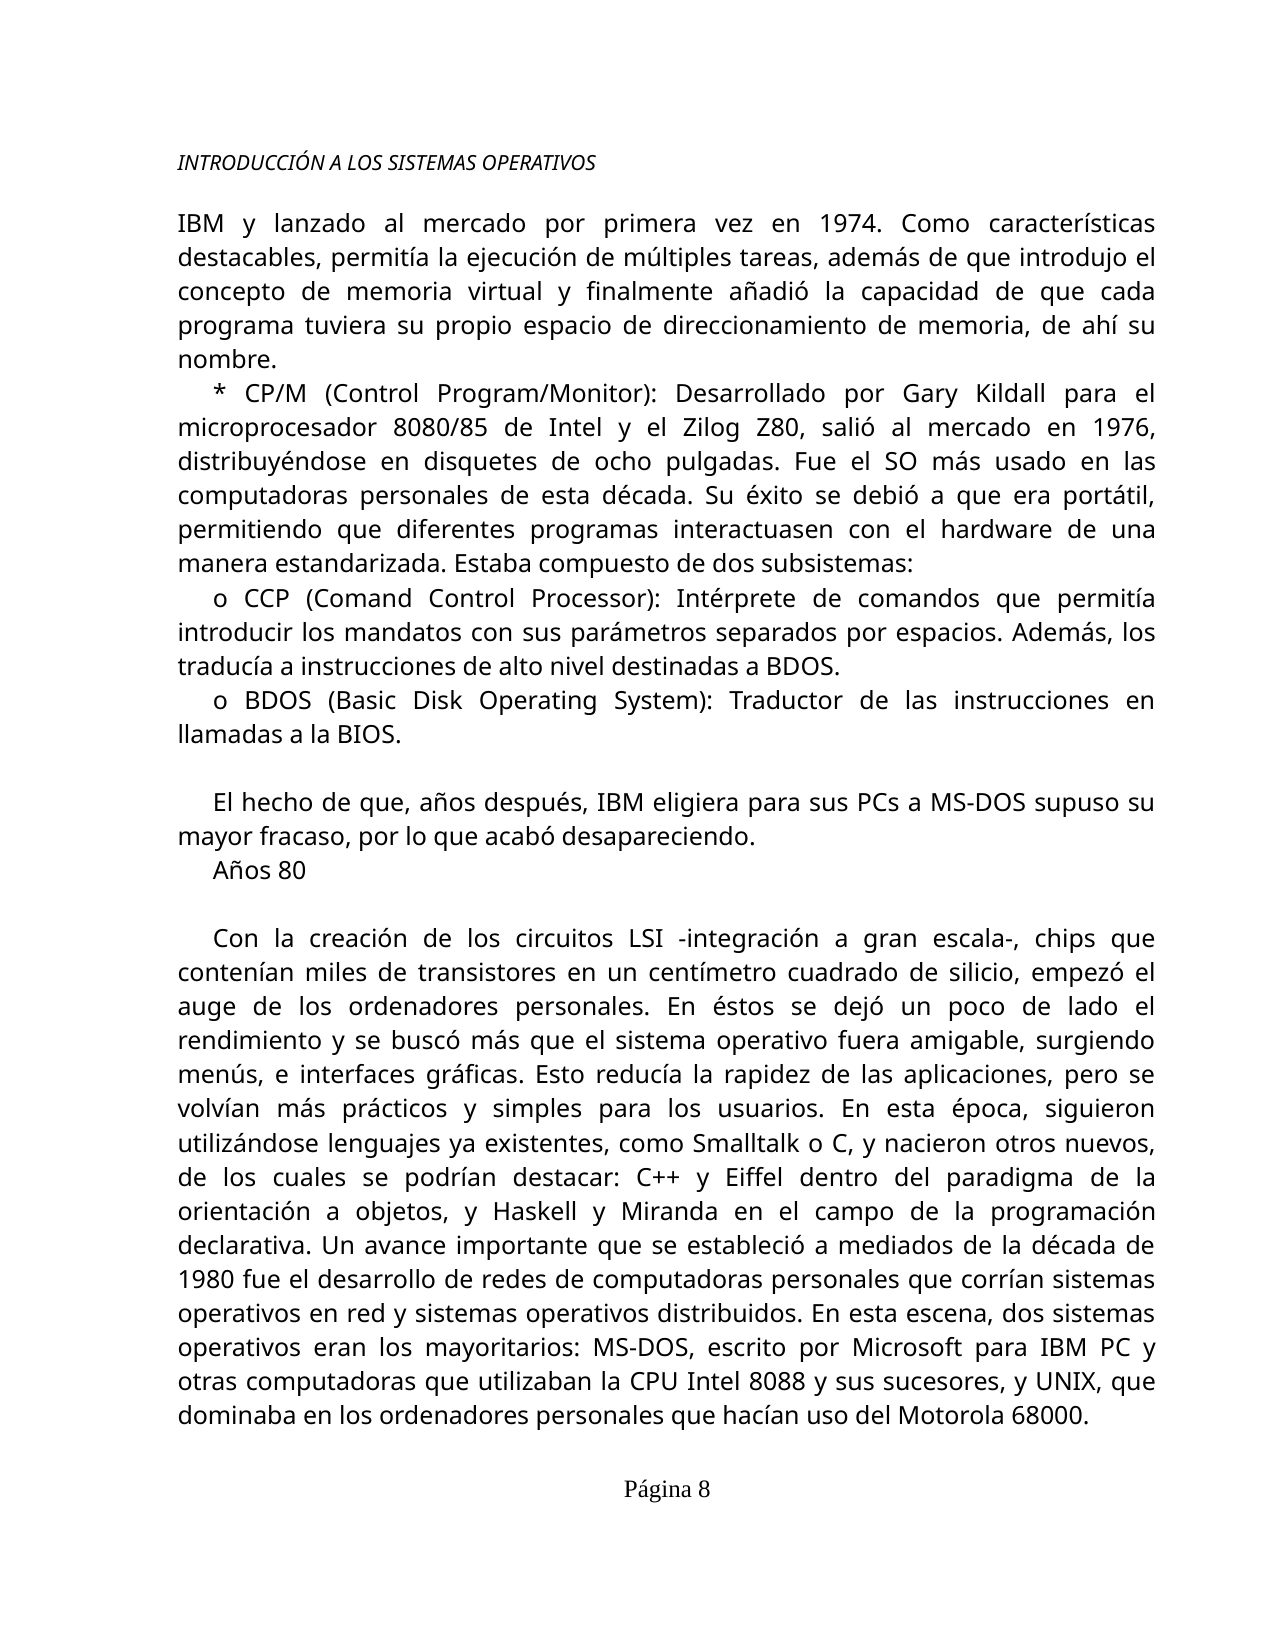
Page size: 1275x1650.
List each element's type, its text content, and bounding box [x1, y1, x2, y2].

text * CP/M (Control Program/Monitor): Desarrollado por Gary Kildall para el microprocesador 8080/85 de Intel y el Zilog Z80, salió al mercado en 1976, distribuyéndose en disquetes de ocho pulgadas. Fue el SO más usado en las computadoras personales de esta década. Su éxito se debió a que era portátil, permitiendo que diferentes programas interactuasen con el hardware de una manera estandarizada. Estaba compuesto de dos subsistemas: [177, 376, 1157, 580]
text El hecho de que, años después, IBM eligiera para sus PCs a MS-DOS supuso su mayor fracaso, por lo que acabó desapareciendo. [177, 784, 1157, 853]
text o BDOS (Basic Disk Operating System): Traductor de las instrucciones en llamadas a la BIOS. [177, 682, 1157, 751]
text Con la creación de los circuitos LSI -integración a gran escala-, chips que contenían miles de transistores en un centímetro cuadrado de silicio, empezó el auge de los ordenadores personales. En éstos se dejó un poco de lado el rendimiento y se buscó más que el sistema operativo fuera amigable, surgiendo menús, e interfaces gráficas. Esto reducía la rapidez de las aplicaciones, pero se volvían más prácticos y simples para los usuarios. En esta época, siguieron utilizándose lenguajes ya existentes, como Smalltalk o C, y nacieron otros nuevos, de los cuales se podrían destacar: C++ y Eiffel dentro del paradigma de la orientación a objetos, y Haskell y Miranda en el campo de la programación declarativa. Un avance importante que se estableció a mediados de la década de 1980 fue el desarrollo de redes de computadoras personales que corrían sistemas operativos en red y sistemas operativos distribuidos. En esta escena, dos sistemas operativos eran los mayoritarios: MS-DOS, escrito por Microsoft para IBM PC y otras computadoras que utilizaban la CPU Intel 8088 y sus sucesores, y UNIX, que dominaba en los ordenadores personales que hacían uso del Motorola 68000. [177, 921, 1157, 1432]
text IBM y lanzado al mercado por primera vez en 1974. Como características destacables, permitía la ejecución de múltiples tareas, además de que introdujo el concepto de memoria virtual y finalmente añadió la capacidad de que cada programa tuviera su propio espacio de direccionamiento de memoria, de ahí su nombre. [177, 206, 1157, 376]
text o CCP (Comand Control Processor): Intérprete de comandos que permitía introducir los mandatos con sus parámetros separados por espacios. Además, los traducía a instrucciones de alto nivel destinadas a BDOS. [177, 580, 1157, 682]
text Años 80 [177, 853, 1157, 887]
